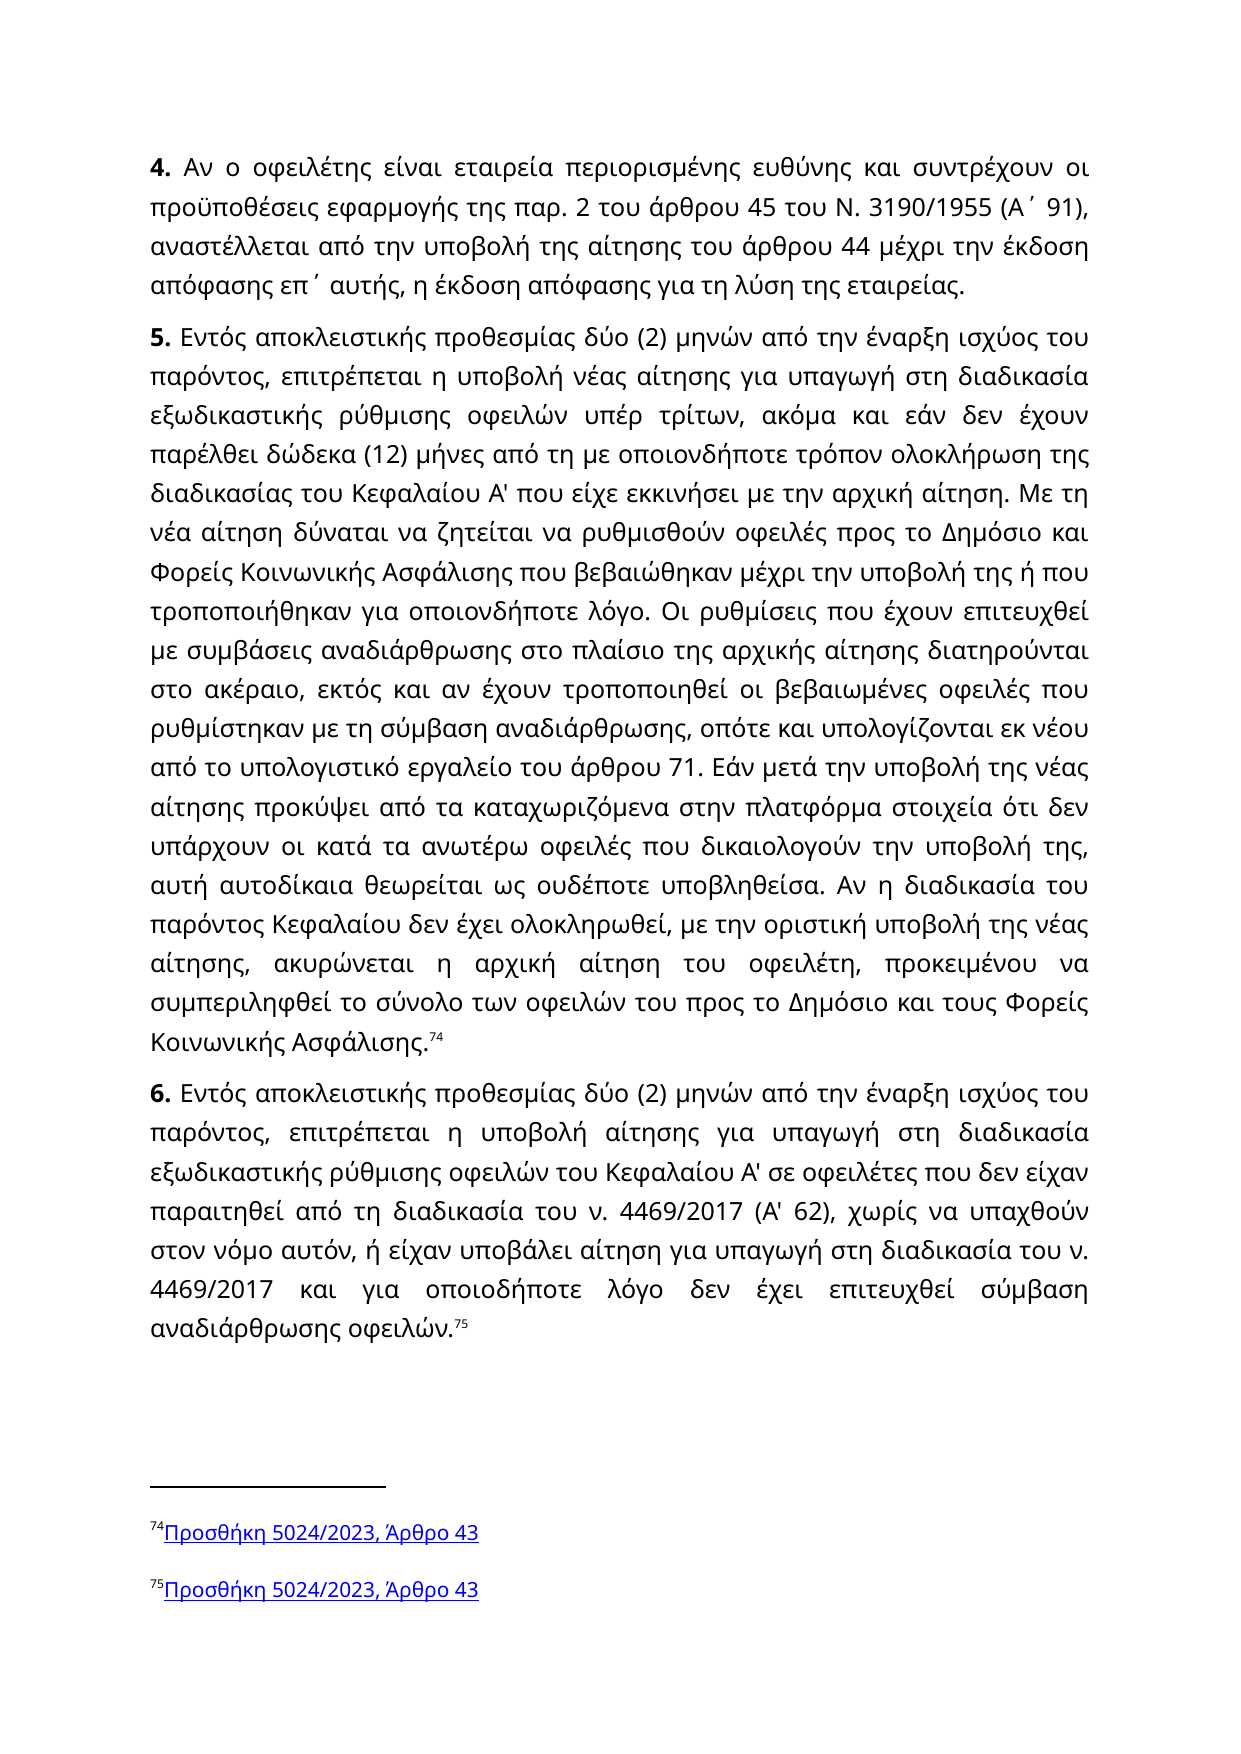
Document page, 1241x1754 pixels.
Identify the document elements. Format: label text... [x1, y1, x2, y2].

text 5. Εντός αποκλειστικής προθεσμίας δύο (2) μηνών από την έναρξη ισχύος του παρόντος, επιτρέπεται η υποβολή νέας αίτησης για υπαγωγή στη διαδικασία εξωδικαστικής ρύθμισης οφειλών υπέρ τρίτων, ακόμα και εάν δεν έχουν παρέλθει δώδεκα (12) μήνες από τη με οποιονδήποτε τρόπον ολοκλήρωση της διαδικασίας του Κεφαλαίου Α' που είχε εκκινήσει με την αρχική αίτηση. Με τη νέα αίτηση δύναται να ζητείται να ρυθμισθούν οφειλές προς το Δημόσιο και Φορείς Κοινωνικής Ασφάλισης που βεβαιώθηκαν μέχρι την υποβολή της ή που τροποποιήθηκαν για οποιονδήποτε λόγο. Οι ρυθμίσεις που έχουν επιτευχθεί με συμβάσεις αναδιάρθρωσης στο πλαίσιο της αρχικής αίτησης διατηρούνται στο ακέραιο, εκτός και αν έχουν τροποποιηθεί οι βεβαιωμένες οφειλές που ρυθμίστηκαν με τη σύμβαση αναδιάρθρωσης, οπότε και υπολογίζονται εκ νέου από το υπολογιστικό εργαλείο του άρθρου 71. Εάν μετά την υποβολή της νέας αίτησης προκύψει από τα καταχωριζόμενα στην πλατφόρμα στοιχεία ότι δεν υπάρχουν οι κατά τα ανωτέρω οφειλές που δικαιολογούν την υποβολή της, αυτή αυτοδίκαια θεωρείται ως ουδέποτε υποβληθείσα. Αν η διαδικασία του παρόντος Κεφαλαίου δεν έχει ολοκληρωθεί, με την οριστική υποβολή της νέας αίτησης, ακυρώνεται η αρχική αίτηση του οφειλέτη, προκειμένου να συμπεριληφθεί το σύνολο των οφειλών του προς το Δημόσιο και τους Φορείς Κοινωνικής Ασφάλισης. [150, 319, 1090, 1058]
text 6. Εντός αποκλειστικής προθεσμίας δύο (2) μηνών από την έναρξη ισχύος του παρόντος, επιτρέπεται η υποβολή αίτησης για υπαγωγή στη διαδικασία εξωδικαστικής ρύθμισης οφειλών του Κεφαλαίου Α' σε οφειλέτες που δεν είχαν παραιτηθεί από τη διαδικασία του ν. 4469/2017 (Α' 62), χωρίς να υπαχθούν στον νόμο αυτόν, ή είχαν υποβάλει αίτηση για υπαγωγή στη διαδικασία του ν. 4469/2017 και για οποιοδήποτε λόγο δεν έχει επιτευχθεί σύμβαση αναδιάρθρωσης οφειλών. [150, 1076, 1090, 1345]
text Προσθήκη 5024/2023, Άρθρο 43 [150, 1576, 1090, 1604]
text 4. Αν ο οφειλέτης είναι εταιρεία περιορισμένης ευθύνης και συντρέχουν οι προϋποθέσεις εφαρμογής της παρ. 2 του άρθρου 45 του Ν. 3190/1955 (Α΄ 91), αναστέλλεται από την υποβολή της αίτησης του άρθρου 44 μέχρι την έκδοση απόφασης επ΄ αυτής, η έκδοση απόφασης για τη λύση της εταιρείας. [150, 150, 1090, 302]
text Προσθήκη 5024/2023, Άρθρο 43 [150, 1518, 1090, 1546]
